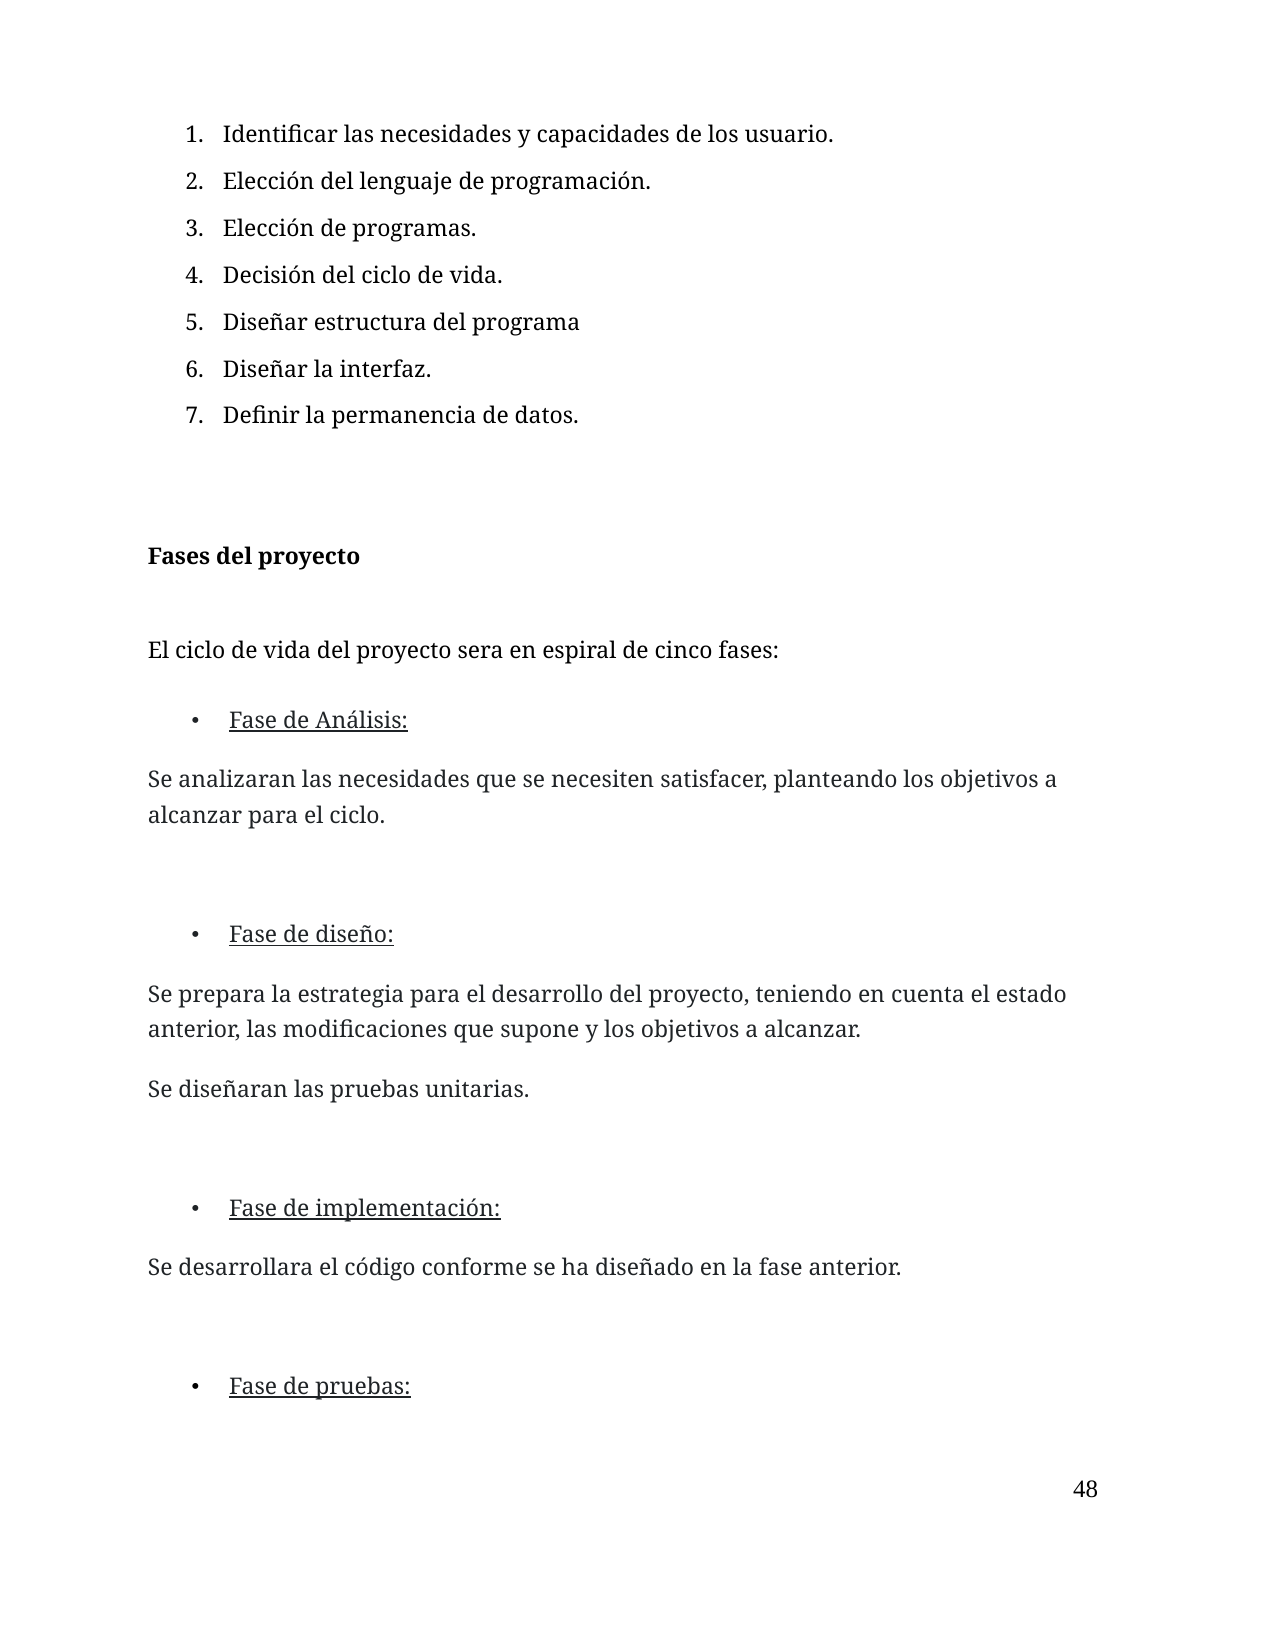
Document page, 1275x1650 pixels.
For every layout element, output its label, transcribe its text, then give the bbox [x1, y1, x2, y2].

list Decisión del ciclo de vida. [185, 259, 1098, 290]
text El ciclo de vida del proyecto sera en espiral de cinco fases: [148, 634, 1098, 665]
list Fase de diseño: [191, 918, 1098, 949]
text Se prepara la estrategia para el desarrollo del proyecto, teniendo en cuenta el estado anterior, las modificaciones que supone y los objetivos a alcanzar. [148, 977, 1098, 1045]
text Se desarrollara el código conforme se ha diseñado en la fase anterior. [148, 1251, 1098, 1282]
list Elección del lenguaje de programación. [185, 165, 1098, 196]
list Definir la permanencia de datos. [185, 399, 1098, 431]
list Elección de programas. [185, 212, 1098, 243]
list Fase de Análisis: [191, 704, 1098, 735]
list Fase de pruebas: [191, 1370, 1098, 1401]
list Diseñar estructura del programa [185, 306, 1098, 337]
text Se diseñaran las pruebas unitarias. [148, 1073, 1098, 1104]
text Se analizaran las necesidades que se necesiten satisfacer, planteando los objetivos a alcanzar para el ciclo. [148, 763, 1098, 831]
list Fase de implementación: [191, 1192, 1098, 1223]
text Fases del proyecto [148, 540, 1098, 571]
list Identificar las necesidades y capacidades de los usuario. [185, 118, 1098, 149]
list Diseñar la interfaz. [185, 352, 1098, 384]
